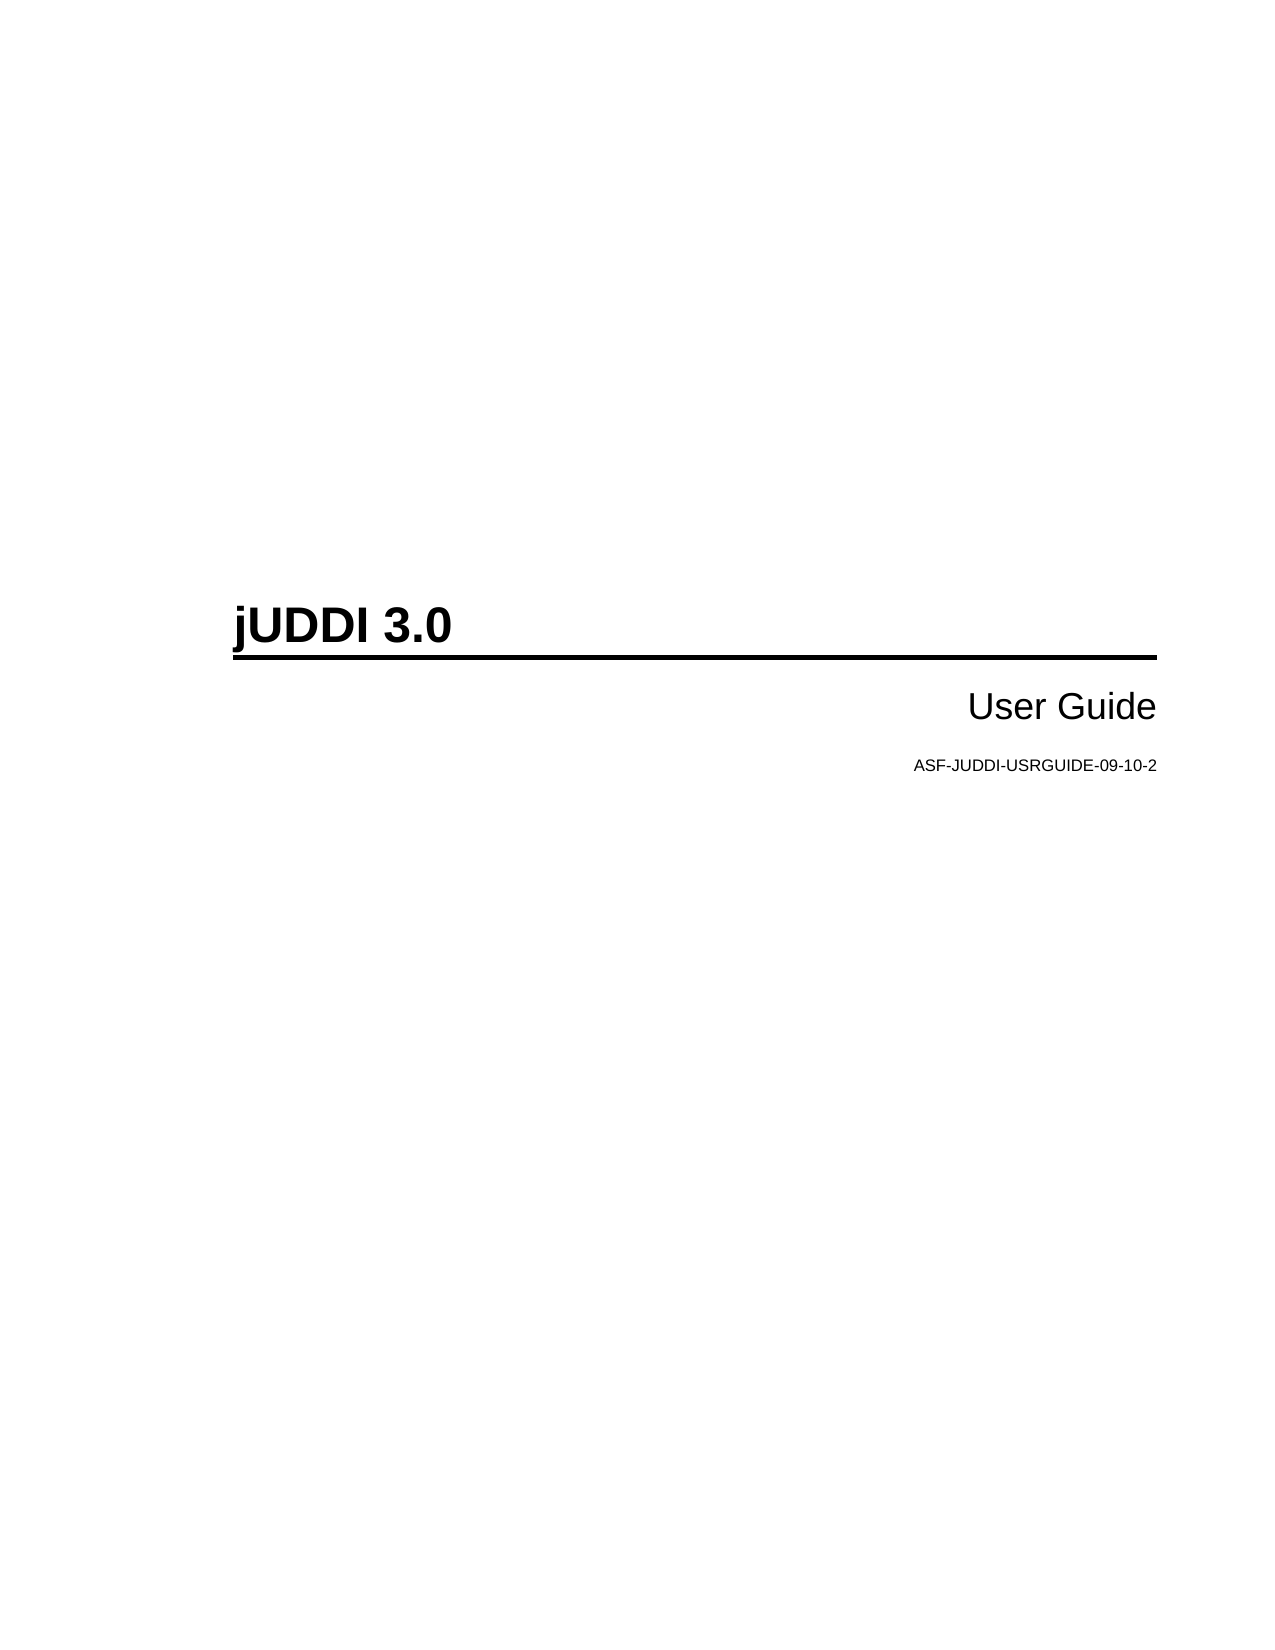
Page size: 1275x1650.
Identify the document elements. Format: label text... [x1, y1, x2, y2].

title jUDDI 3.0 [233, 597, 1157, 655]
subtitle User Guide [233, 685, 1157, 727]
text ASF-JUDDI-USRGUIDE-02/10/09 [233, 756, 1157, 775]
